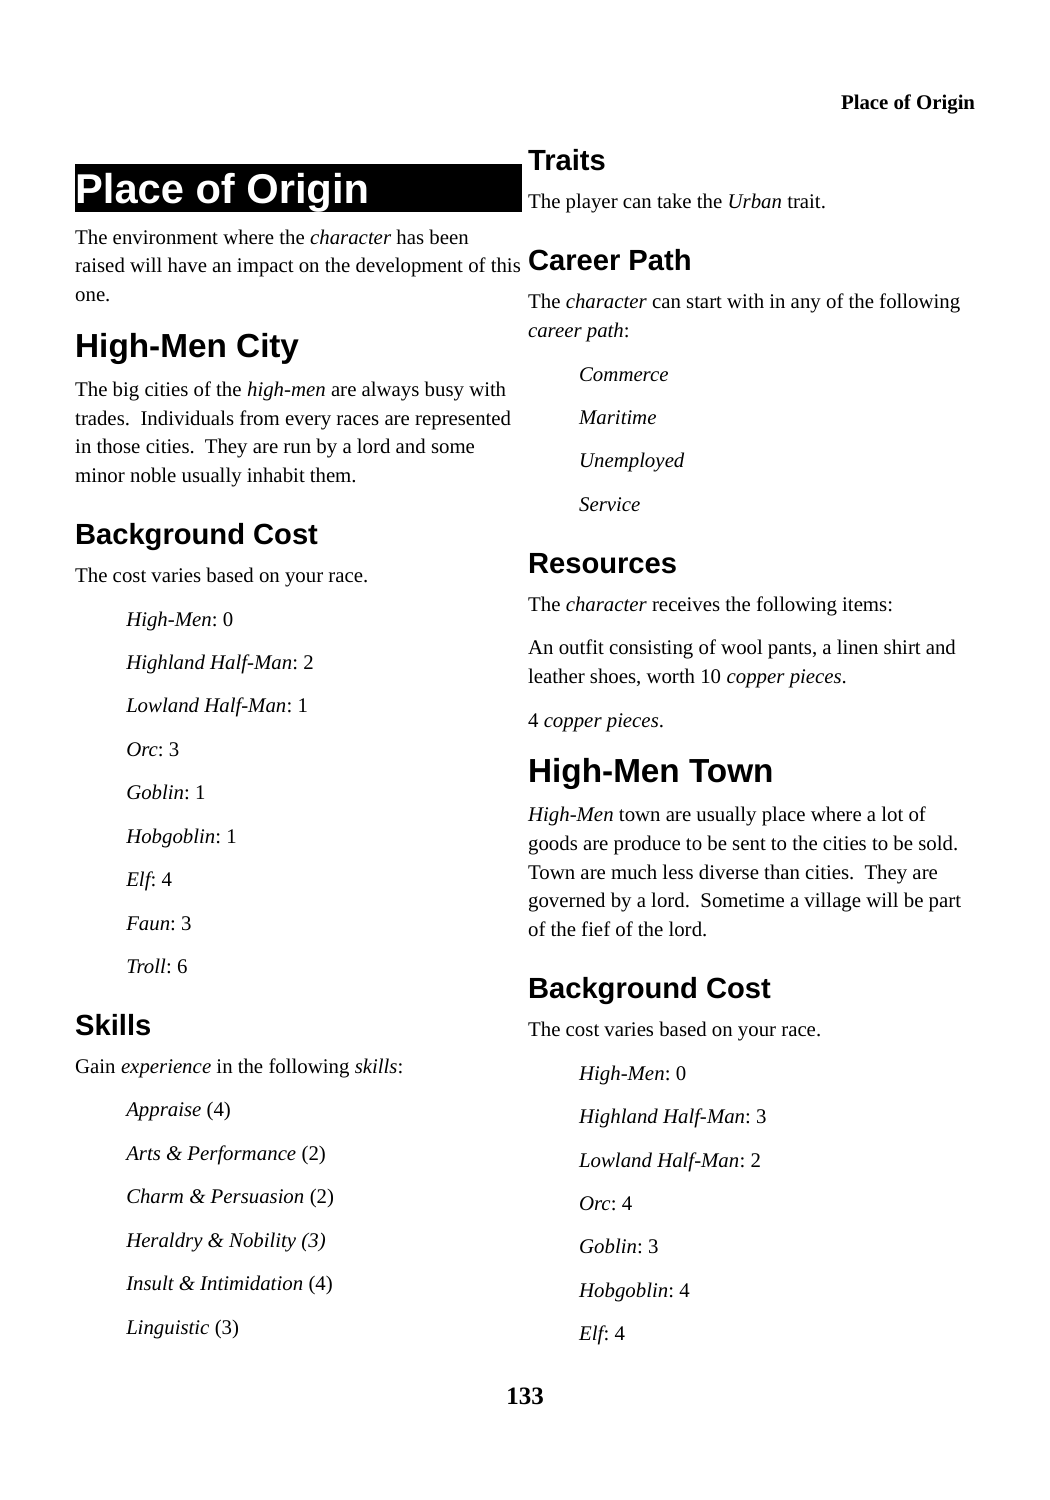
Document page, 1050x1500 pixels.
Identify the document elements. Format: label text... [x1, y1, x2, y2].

text High-Men: 0 [126, 607, 522, 631]
subtitle Traits [528, 143, 975, 177]
subtitle High-Men City [75, 326, 522, 364]
text Arts & Performance (2) [126, 1141, 522, 1165]
text Orc: 4 [579, 1191, 975, 1215]
text Elf: 4 [579, 1321, 975, 1345]
text The character receives the following items: [528, 592, 975, 616]
text The character can start with in any of the following career path: [528, 289, 975, 342]
text Elf: 4 [126, 867, 522, 891]
subtitle Background Cost [75, 517, 522, 551]
text The environment where the character has been raised will have an impact on the development of this one. [75, 224, 522, 306]
text Hobgoblin: 4 [579, 1278, 975, 1302]
text An outfit consisting of wool pants, a linen shirt and leather shoes, worth 10 copper pieces. [528, 635, 975, 688]
subtitle Background Cost [528, 971, 975, 1005]
text Lowland Half-Man: 1 [126, 693, 522, 717]
subtitle Career Path [528, 243, 975, 277]
text High-Men: 0 [579, 1061, 975, 1085]
text Appraise (4) [126, 1097, 522, 1121]
text Charm & Persuasion (2) [126, 1184, 522, 1208]
text Gain experience in the following skills: [75, 1054, 522, 1078]
text Heraldry & Nobility (3) [126, 1228, 522, 1252]
subtitle Resources [528, 546, 975, 579]
text Linguistic (3) [126, 1314, 522, 1339]
text The big cities of the high-men are always busy with trades. Individuals from every races are represented in those cities. They are run by a lord and some minor noble usually inhabit them. [75, 377, 522, 487]
text Service [579, 492, 975, 516]
text Insult & Intimidation (4) [126, 1271, 522, 1295]
text Highland Half-Man: 2 [126, 650, 522, 674]
text Faun: 3 [126, 911, 522, 935]
text The player can take the Urban trait. [528, 189, 975, 213]
subtitle High-Men Town [528, 751, 975, 789]
text Troll: 6 [126, 954, 522, 978]
text Lowland Half-Man: 2 [579, 1147, 975, 1172]
text High-Men town are usually place where a lot of goods are produce to be sent to the cities to be sold. Town are much less diverse than cities. They are governed by a lord. Sometime a village will be part of the fief of the lord. [528, 802, 975, 941]
text Orc: 3 [126, 737, 522, 761]
text Highland Half-Man: 3 [579, 1104, 975, 1128]
text Maritime [579, 405, 975, 429]
text Goblin: 3 [579, 1234, 975, 1258]
text Goblin: 1 [126, 780, 522, 804]
text The cost varies based on your race. [528, 1017, 975, 1041]
subtitle Skills [75, 1008, 522, 1041]
text Unemployed [579, 448, 975, 472]
text 4 copper pieces. [528, 707, 975, 732]
text The cost varies based on your race. [75, 563, 522, 587]
text Hobgoblin: 1 [126, 824, 522, 848]
text Commerce [579, 362, 975, 386]
subtitle Place of Origin [75, 164, 522, 212]
